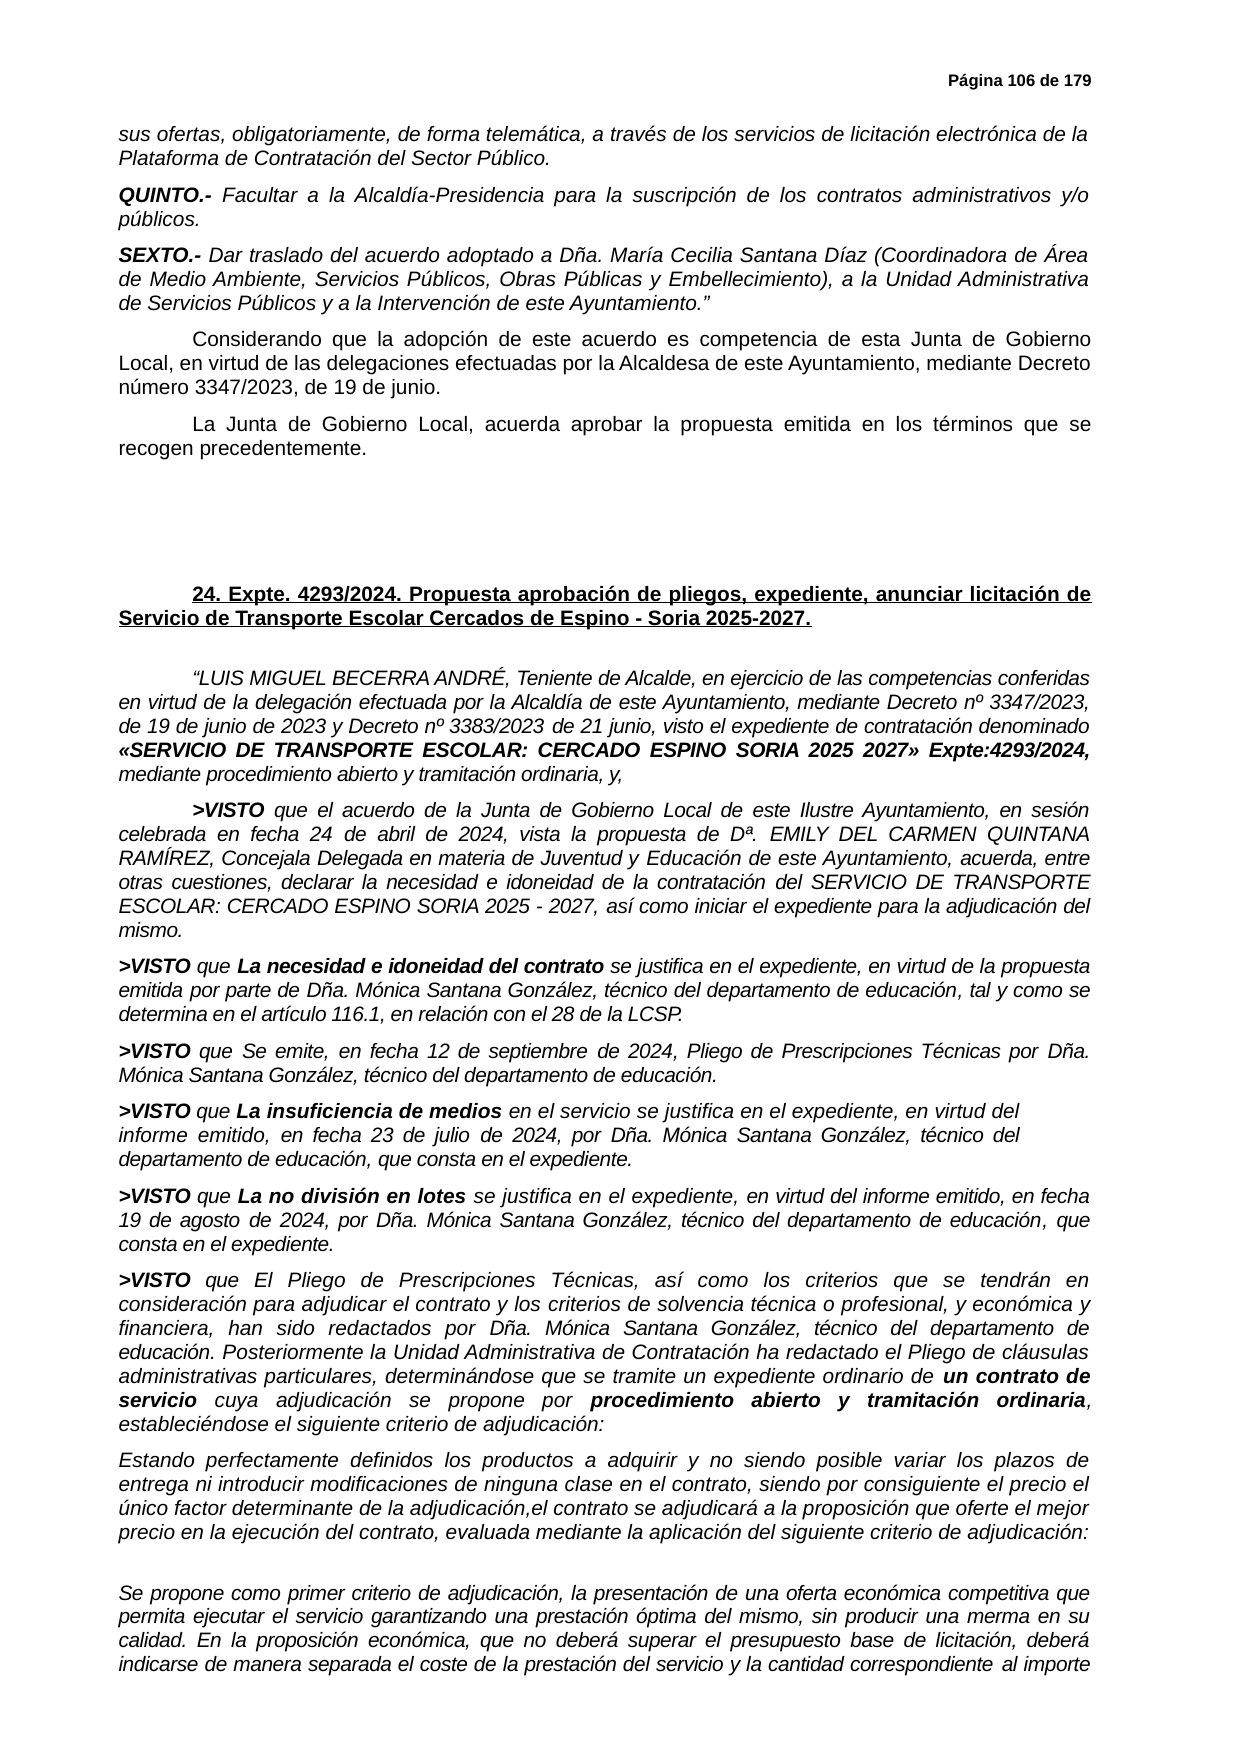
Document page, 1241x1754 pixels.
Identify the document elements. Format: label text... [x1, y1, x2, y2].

text 24. Expte. 4293/2024. Propuesta aprobación de pliegos, expediente, anunciar licitación de Servicio de Transporte Escolar Cercados de Espino - Soria 2025-2027. [118, 581, 1092, 629]
text >VISTO que La no división en lotes se justifica en el expediente, en virtud del informe emitido, en fecha 19 de agosto de 2024, por Dña. Mónica Santana González, técnico del departamento de educación, que consta en el expediente. [118, 1183, 1092, 1255]
text >VISTO que el acuerdo de la Junta de Gobierno Local de este Ilustre Ayuntamiento, en sesión celebrada en fecha 24 de abril de 2024, vista la propuesta de Dª. EMILY DEL CARMEN QUINTANA RAMÍREZ, Concejala Delegada en materia de Juventud y Educación de este Ayuntamiento, acuerda, entre otras cuestiones, declarar la necesidad e idoneidad de la contratación del SERVICIO DE TRANSPORTE ESCOLAR: CERCADO ESPINO SORIA 2025 - 2027, así como iniciar el expediente para la adjudicación del mismo. [118, 798, 1092, 942]
text sus ofertas, obligatoriamente, de forma telemática, a través de los servicios de licitación electrónica de la Plataforma de Contratación del Sector Público. [118, 122, 1092, 170]
text Se propone como primer criterio de adjudicación, la presentación de una oferta económica competitiva que permita ejecutar el servicio garantizando una prestación óptima del mismo, sin producir una merma en su calidad. En la proposición económica, que no deberá superar el presupuesto base de licitación, deberá indicarse de manera separada el coste de la prestación del servicio y la cantidad correspondiente al importe [118, 1580, 1092, 1676]
text >VISTO que El Pliego de Prescripciones Técnicas, así como los criterios que se tendrán en consideración para adjudicar el contrato y los criterios de solvencia técnica o profesional, y económica y financiera, han sido redactados por Dña. Mónica Santana González, técnico del departamento de educación. Posteriormente la Unidad Administrativa de Contratación ha redactado el Pliego de cláusulas administrativas particulares, determinándose que se tramite un expediente ordinario de un contrato de servicio cuya adjudicación se propone por procedimiento abierto y tramitación ordinaria, estableciéndose el siguiente criterio de adjudicación: [118, 1268, 1092, 1436]
text >VISTO que La insuficiencia de medios en el servicio se justifica en el expediente, en virtud del informe emitido, en fecha 23 de julio de 2024, por Dña. Mónica Santana González, técnico del departamento de educación, que consta en el expediente. [118, 1099, 1022, 1171]
text Estando perfectamente definidos los productos a adquirir y no siendo posible variar los plazos de entrega ni introducir modificaciones de ninguna clase en el contrato, siendo por consiguiente el precio el único factor determinante de la adjudicación,el contrato se adjudicará a la proposición que oferte el mejor precio en la ejecución del contrato, evaluada mediante la aplicación del siguiente criterio de adjudicación: [118, 1448, 1092, 1544]
text >VISTO que Se emite, en fecha 12 de septiembre de 2024, Pliego de Prescripciones Técnicas por Dña. Mónica Santana González, técnico del departamento de educación. [118, 1039, 1092, 1087]
text SEXTO.- Dar traslado del acuerdo adoptado a Dña. María Cecilia Santana Díaz (Coordinadora de Área de Medio Ambiente, Servicios Públicos, Obras Públicas y Embellecimiento), a la Unidad Administrativa de Servicios Públicos y a la Intervención de este Ayuntamiento.” [118, 243, 1092, 315]
text QUINTO.- Facultar a la Alcaldía-Presidencia para la suscripción de los contratos administrativos y/o públicos. [118, 182, 1092, 230]
text >VISTO que La necesidad e idoneidad del contrato se justifica en el expediente, en virtud de la propuesta emitida por parte de Dña. Mónica Santana González, técnico del departamento de educación, tal y como se determina en el artículo 116.1, en relación con el 28 de la LCSP. [118, 954, 1092, 1026]
text Considerando que la adopción de este acuerdo es competencia de esta Junta de Gobierno Local, en virtud de las delegaciones efectuadas por la Alcaldesa de este Ayuntamiento, mediante Decreto número 3347/2023, de 19 de junio. [118, 327, 1092, 399]
text La Junta de Gobierno Local, acuerda aprobar la propuesta emitida en los términos que se recogen precedentemente. [118, 412, 1092, 459]
text “LUIS MIGUEL BECERRA ANDRÉ, Teniente de Alcalde, en ejercicio de las competencias conferidas en virtud de la delegación efectuada por la Alcaldía de este Ayuntamiento, mediante Decreto nº 3347/2023, de 19 de junio de 2023 y Decreto nº 3383/2023 de 21 junio, visto el expediente de contratación denominado «SERVICIO DE TRANSPORTE ESCOLAR: CERCADO ESPINO SORIA 2025 2027» Expte:4293/2024, mediante procedimiento abierto y tramitación ordinaria, y, [118, 666, 1092, 786]
